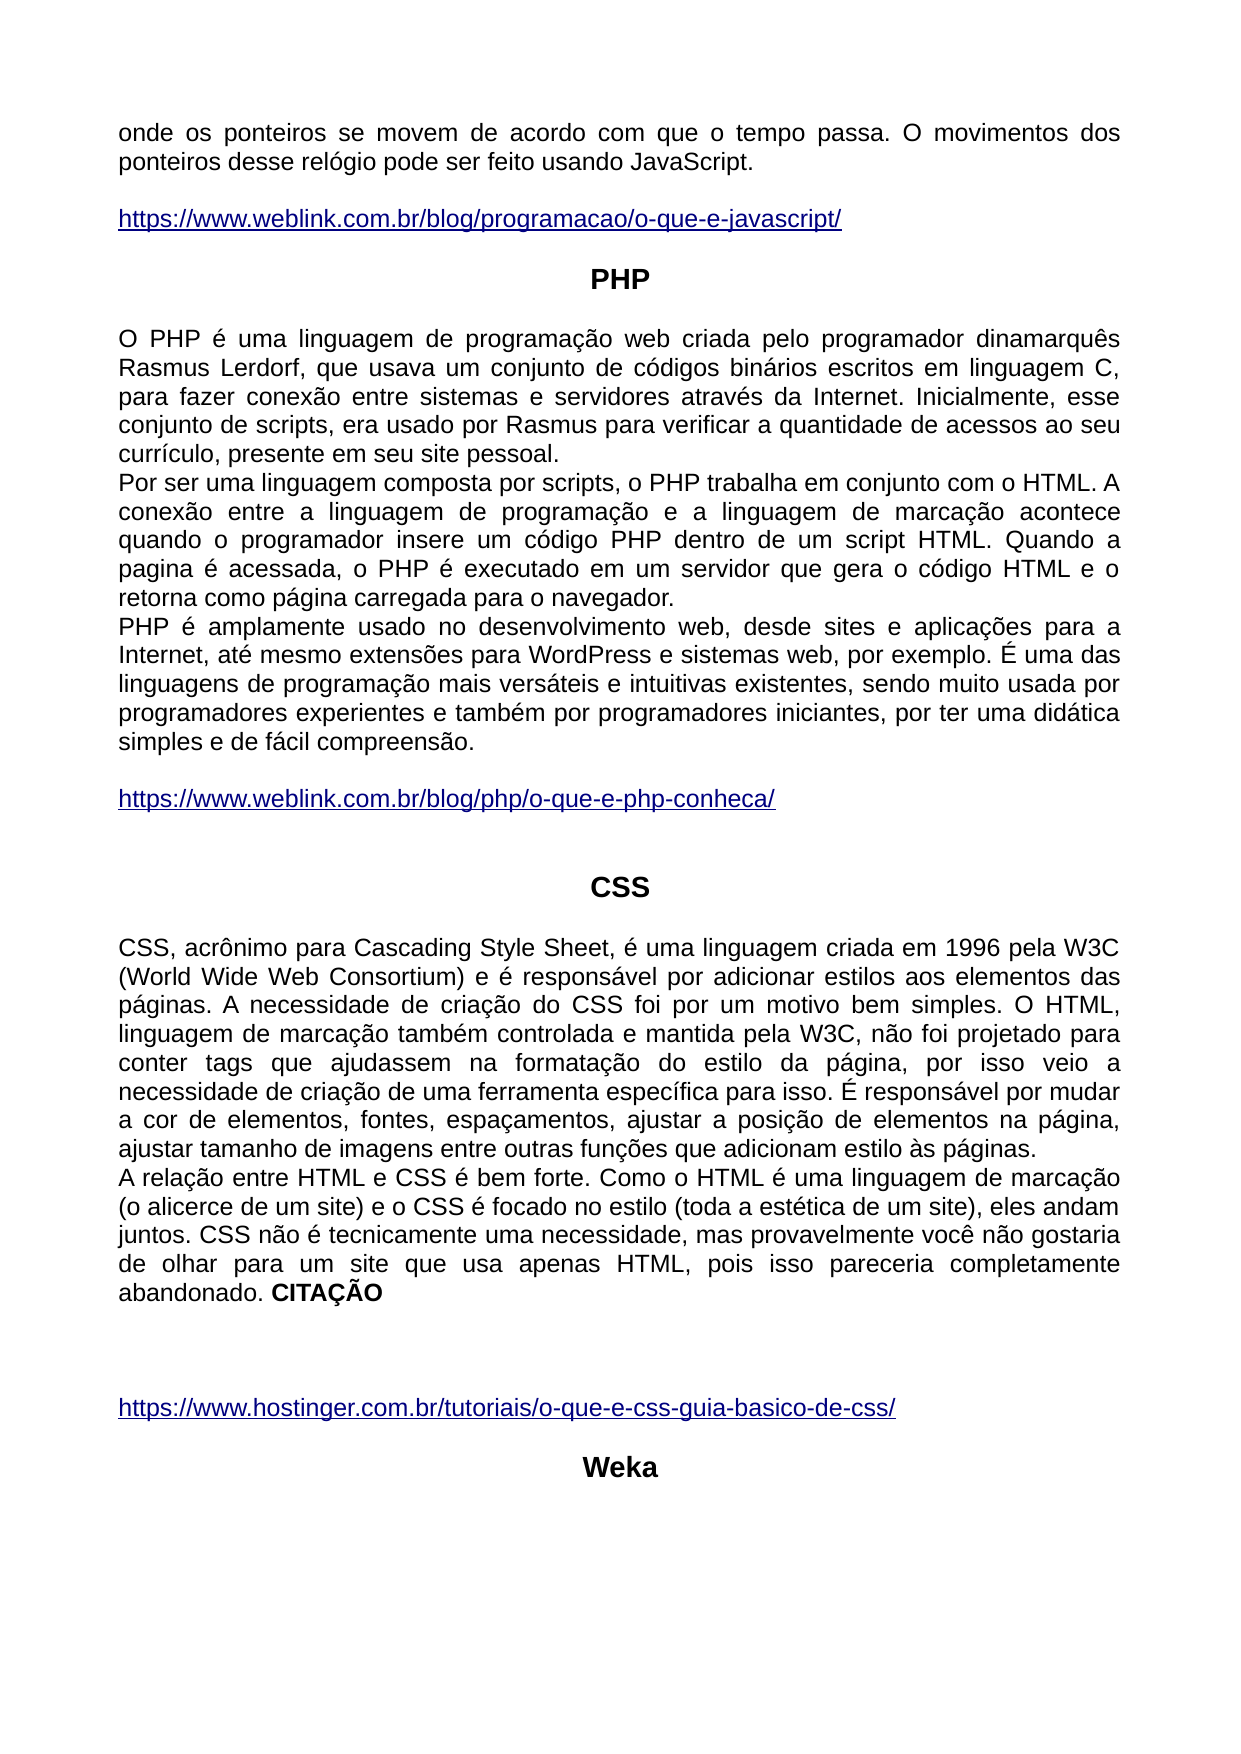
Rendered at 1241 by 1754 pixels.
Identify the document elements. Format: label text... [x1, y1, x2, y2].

text PHP é amplamente usado no desenvolvimento web, desde sites e aplicações para a Internet, até mesmo extensões para WordPress e sistemas web, por exemplo. É uma das linguagens de programação mais versáteis e intuitivas existentes, sendo muito usada por programadores experientes e também por programadores iniciantes, por ter uma didática simples e de fácil compreensão. [118, 612, 1122, 755]
text CSS, acrônimo para Cascading Style Sheet, é uma linguagem criada em 1996 pela W3C (World Wide Web Consortium) e é responsável por adicionar estilos aos elementos das páginas. A necessidade de criação do CSS foi por um motivo bem simples. O HTML, linguagem de marcação também controlada e mantida pela W3C, não foi projetado para conter tags que ajudassem na formatação do estilo da página, por isso veio a necessidade de criação de uma ferramenta específica para isso. É responsável por mudar a cor de elementos, fontes, espaçamentos, ajustar a posição de elementos na página, ajustar tamanho de imagens entre outras funções que adicionam estilo às páginas. [118, 933, 1122, 1163]
text https://www.hostinger.com.br/tutoriais/o-que-e-css-guia-basico-de-css/ [118, 1393, 1122, 1421]
text Weka [118, 1450, 1122, 1484]
text Por ser uma linguagem composta por scripts, o PHP trabalha em conjunto com o HTML. A conexão entre a linguagem de programação e a linguagem de marcação acontece quando o programador insere um código PHP dentro de um script HTML. Quando a pagina é acessada, o PHP é executado em um servidor que gera o código HTML e o retorna como página carregada para o navegador. [118, 468, 1122, 612]
text A relação entre HTML e CSS é bem forte. Como o HTML é uma linguagem de marcação (o alicerce de um site) e o CSS é focado no estilo (toda a estética de um site), eles andam juntos. CSS não é tecnicamente uma necessidade, mas provavelmente você não gostaria de olhar para um site que usa apenas HTML, pois isso pareceria completamente abandonado. CITAÇÃO [118, 1163, 1122, 1306]
text https://www.weblink.com.br/blog/programacao/o-que-e-javascript/ [118, 204, 1122, 233]
text onde os ponteiros se movem de acordo com que o tempo passa. O movimentos dos ponteiros desse relógio pode ser feito usando JavaScript. [118, 118, 1122, 176]
text PHP [118, 262, 1122, 295]
text CSS [118, 870, 1122, 904]
text O PHP é uma linguagem de programação web criada pelo programador dinamarquês Rasmus Lerdorf, que usava um conjunto de códigos binários escritos em linguagem C, para fazer conexão entre sistemas e servidores através da Internet. Inicialmente, esse conjunto de scripts, era usado por Rasmus para verificar a quantidade de acessos ao seu currículo, presente em seu site pessoal. [118, 324, 1122, 468]
text https://www.weblink.com.br/blog/php/o-que-e-php-conheca/ [118, 784, 1122, 813]
